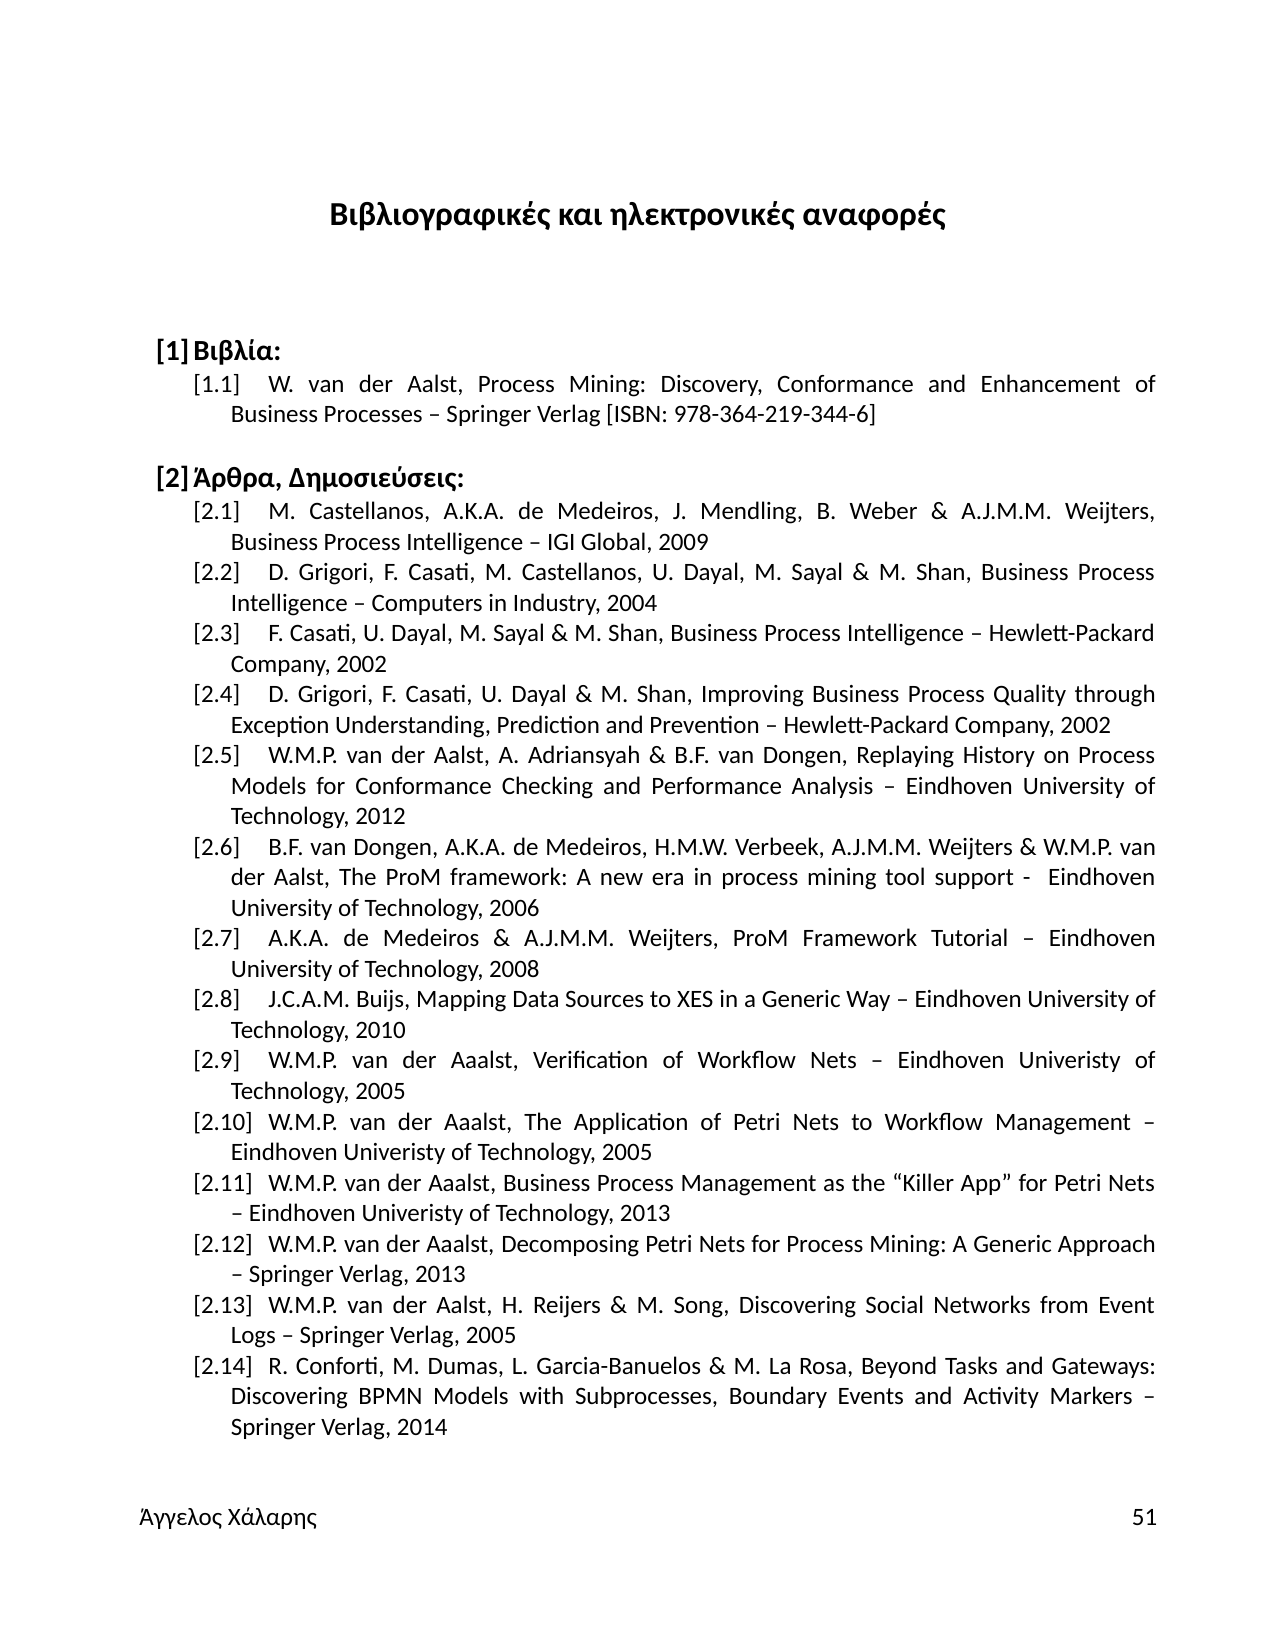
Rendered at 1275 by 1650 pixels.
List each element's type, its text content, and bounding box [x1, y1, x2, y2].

list D. Grigori, F. Casati, U. Dayal & M. Shan, Improving Business Process Quality through Exception Understanding, Prediction and Prevention – Hewlett-Packard Company, 2002 [193, 678, 1157, 739]
list R. Conforti, M. Dumas, L. Garcia-Banuelos & M. La Rosa, Beyond Tasks and Gateways: Discovering BPMN Models with Subprocesses, Boundary Events and Activity Markers – Springer Verlag, 2014 [193, 1350, 1157, 1441]
list W.M.P. van der Aalst, A. Adriansyah & B.F. van Dongen, Replaying History on Process Models for Conformance Checking and Performance Analysis – Eindhoven University of Technology, 2012 [193, 739, 1157, 831]
list Βιβλία: [156, 332, 1157, 368]
list M. Castellanos, A.K.A. de Medeiros, J. Mendling, B. Weber & A.J.M.M. Weijters, Business Process Intelligence – IGI Global, 2009 [193, 495, 1157, 556]
list W.M.P. van der Aaalst, Decomposing Petri Nets for Process Mining: A Generic Approach – Springer Verlag, 2013 [193, 1228, 1157, 1289]
list W.M.P. van der Aaalst, Verification of Workflow Nets – Eindhoven Univeristy of Technology, 2005 [193, 1044, 1157, 1106]
list W.M.P. van der Aaalst, The Application of Petri Nets to Workflow Management – Eindhoven Univeristy of Technology, 2005 [193, 1106, 1157, 1167]
subtitle Βιβλιογραφικές και ηλεκτρονικές αναφορές [118, 193, 1157, 234]
list D. Grigori, F. Casati, M. Castellanos, U. Dayal, M. Sayal & M. Shan, Business Process Intelligence – Computers in Industry, 2004 [193, 556, 1157, 617]
list B.F. van Dongen, A.K.A. de Medeiros, H.M.W. Verbeek, A.J.M.M. Weijters & W.M.P. van der Aalst, The ProM framework: A new era in process mining tool support - Eindhoven University of Technology, 2006 [193, 831, 1157, 922]
list A.K.A. de Medeiros & A.J.M.M. Weijters, ProM Framework Tutorial – Eindhoven University of Technology, 2008 [193, 922, 1157, 983]
list J.C.A.M. Buijs, Mapping Data Sources to XES in a Generic Way – Eindhoven University of Technology, 2010 [193, 983, 1157, 1044]
list Άρθρα, Δημοσιεύσεις: [156, 459, 1157, 495]
list W.M.P. van der Aaalst, Business Process Management as the “Killer App” for Petri Nets – Eindhoven Univeristy of Technology, 2013 [193, 1167, 1157, 1228]
list W.M.P. van der Aalst, H. Reijers & M. Song, Discovering Social Networks from Event Logs – Springer Verlag, 2005 [193, 1289, 1157, 1350]
list F. Casati, U. Dayal, M. Sayal & M. Shan, Business Process Intelligence – Hewlett-Packard Company, 2002 [193, 617, 1157, 678]
list W. van der Aalst, Process Mining: Discovery, Conformance and Enhancement of Business Processes – Springer Verlag [ISBN: 978-364-219-344-6] [193, 368, 1157, 429]
